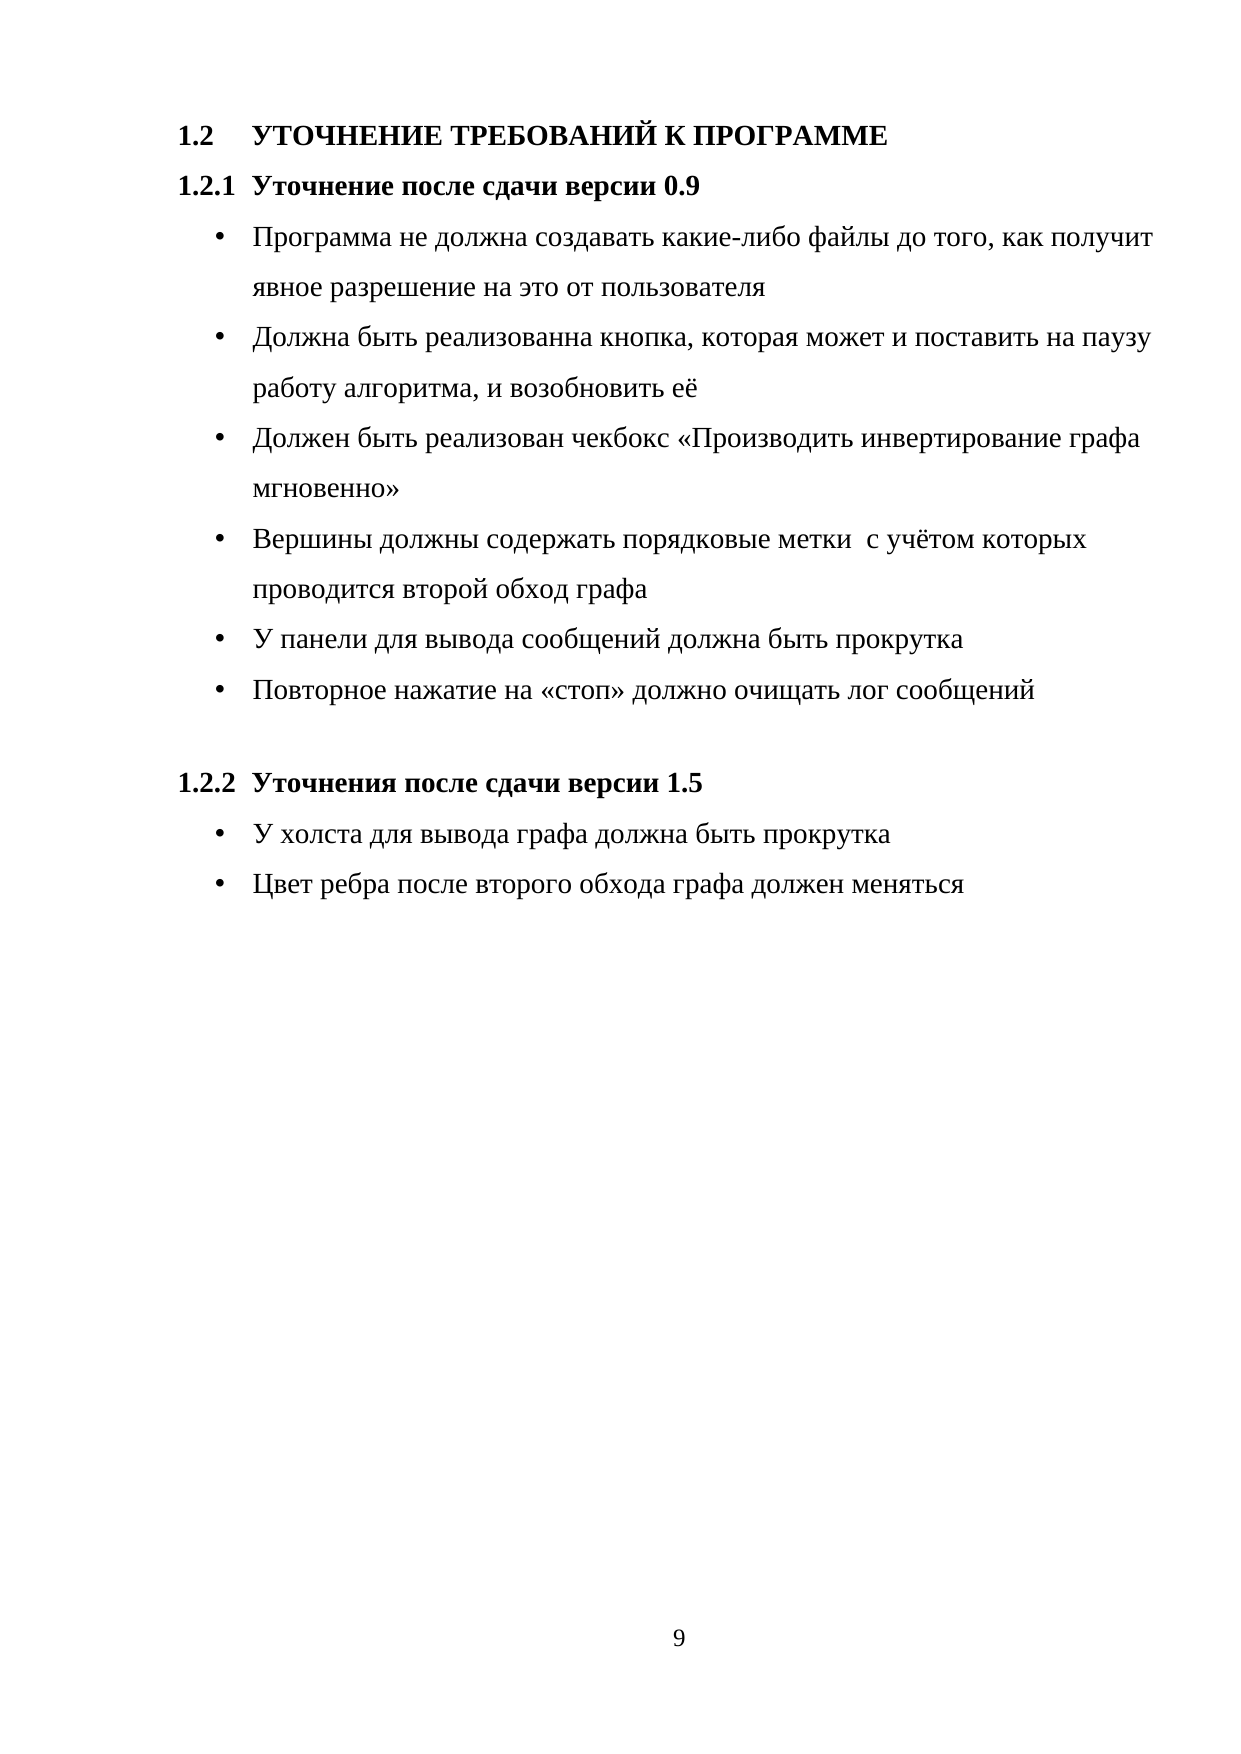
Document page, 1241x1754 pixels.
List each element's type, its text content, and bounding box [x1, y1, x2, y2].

list У холста для вывода графа должна быть прокрутка [215, 816, 1181, 849]
list У панели для вывода сообщений должна быть прокрутка [215, 622, 1181, 655]
text 1.2 Уточнение требований к программе [177, 118, 1181, 152]
list Цвет ребра после второго обхода графа должен меняться [215, 866, 1181, 900]
list Вершины должны содержать порядковые метки с учётом которых проводится второй обход графа [215, 521, 1181, 605]
list Повторное нажатие на «стоп» должно очищать лог сообщений [215, 672, 1181, 706]
list Программа не должна создавать какие-либо файлы до того, как получит явное разрешение на это от пользователя [215, 219, 1181, 303]
text 1.2.2 Уточнения после сдачи версии 1.5 [177, 766, 1181, 799]
list Должен быть реализован чекбокс «Производить инвертирование графа мгновенно» [215, 420, 1181, 504]
text 1.2.1 Уточнение после сдачи версии 0.9 [177, 168, 1181, 202]
list Должна быть реализованна кнопка, которая может и поставить на паузу работу алгоритма, и возобновить её [215, 319, 1181, 403]
